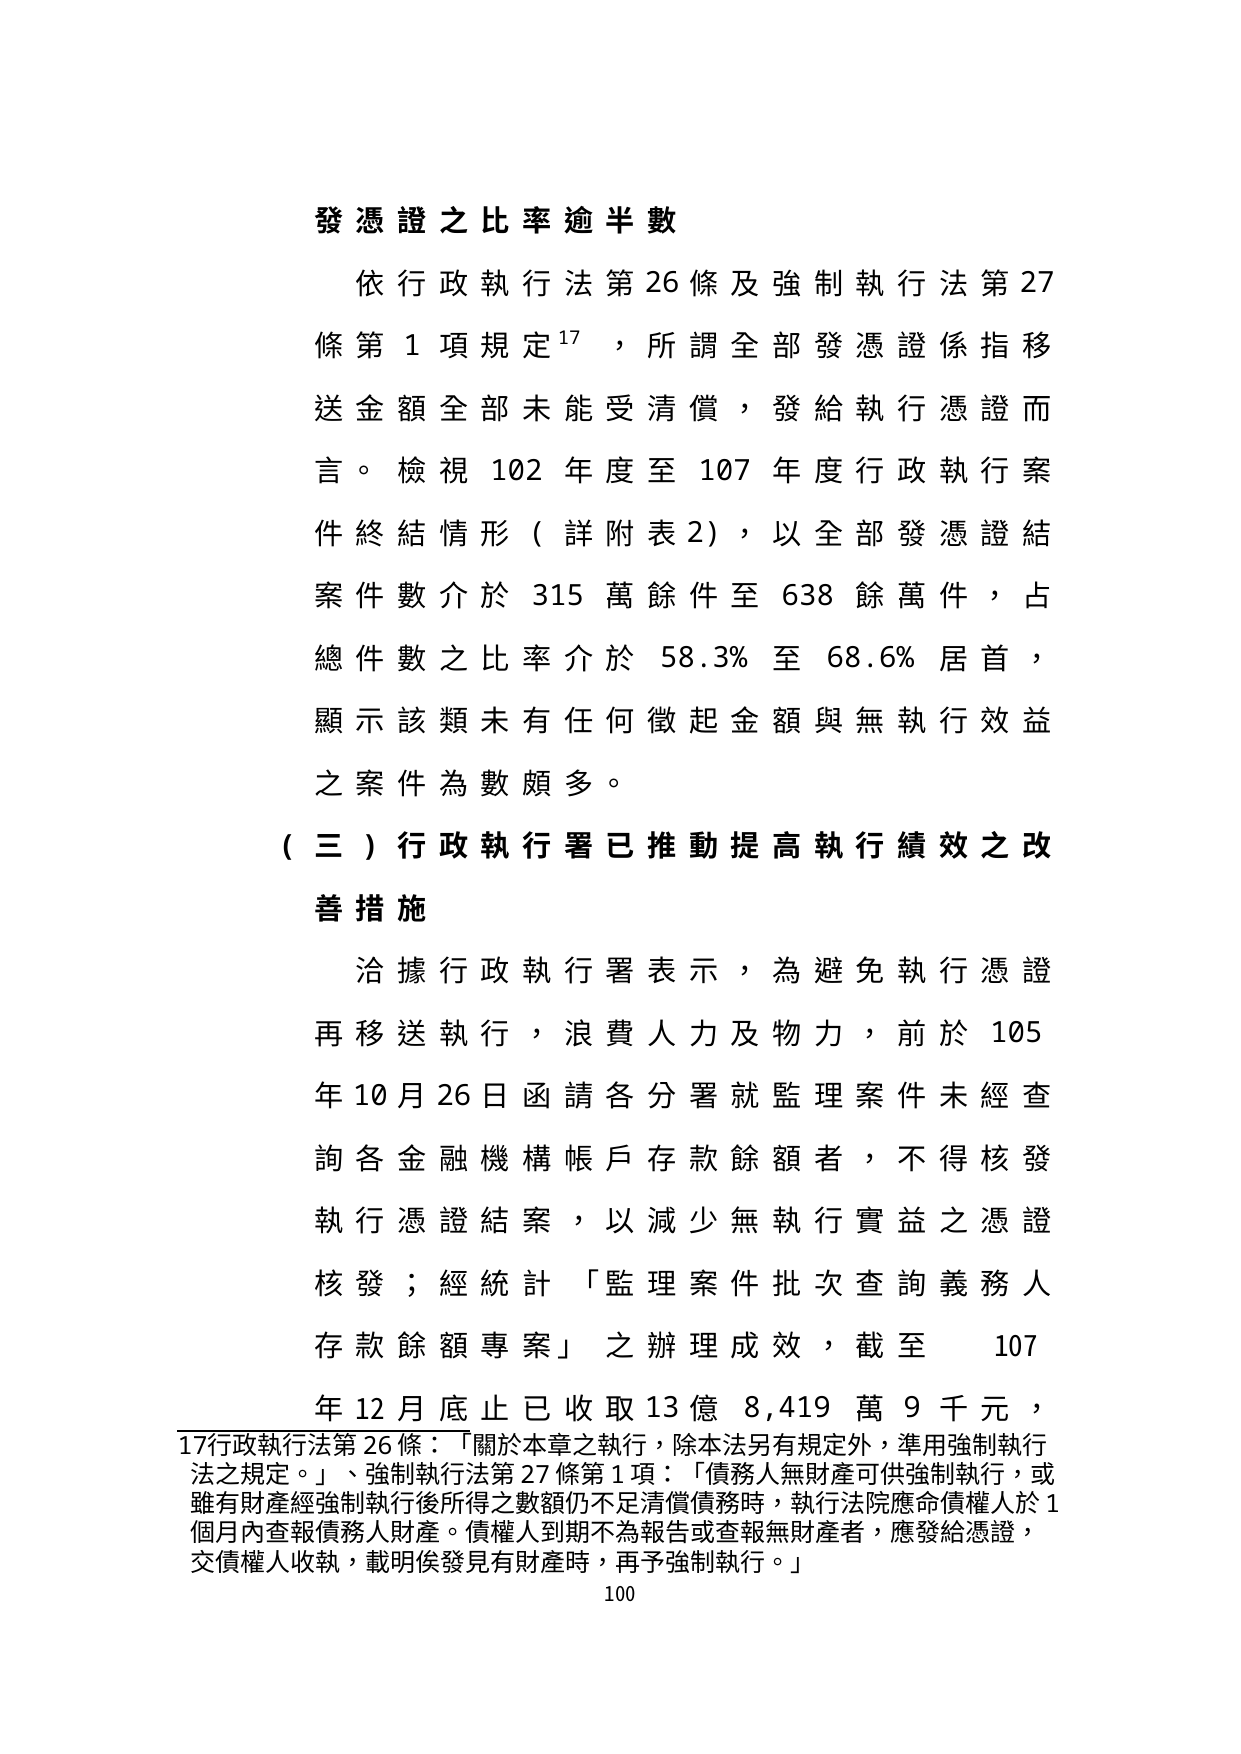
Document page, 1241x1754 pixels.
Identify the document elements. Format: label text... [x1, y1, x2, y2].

text (三)行政執行署已推動提高執行績效之改善措施 [242, 802, 1058, 927]
text 行政執行法第26條：「關於本章之執行，除本法另有規定外，準用強制執行法之規定。」、強制執行法第27條第1項：「債務人無財產可供強制執行，或雖有財產經強制執行後所得之數額仍不足清償債務時，執行法院應命債權人於1個月內查報債務人財產。債權人到期不為報告或查報無財產者，應發給憑證，交債權人收執，載明俟發見有財產時，再予強制執行。」 [177, 1431, 1063, 1577]
text 依行政執行法第26條及強制執行法第27條第1項規定，所謂全部發憑證係指移送金額全部未能受清償，發給執行憑證而言。檢視102年度至107年度行政執行案件終結情形(詳附表2)，以全部發憑證結案件數介於315萬餘件至638餘萬件，占總件數之比率介於58.3%至68.6%居首，顯示該類未有任何徵起金額與無執行效益之案件為數頗多。 [271, 240, 1058, 802]
text 洽據行政執行署表示，為避免執行憑證再移送執行，浪費人力及物力，前於105年10月26日函請各分署就監理案件未經查詢各金融機構帳戶存款餘額者，不得核發執行憑證結案，以減少無執行實益之憑證核發；經統計「監理案件批次查詢義務人存款餘額專案」之辦理成效，截至 107年12月底止已收取13億8,419萬9千元， [271, 927, 1058, 1427]
text 發憑證之比率逾半數 [242, 177, 1058, 240]
